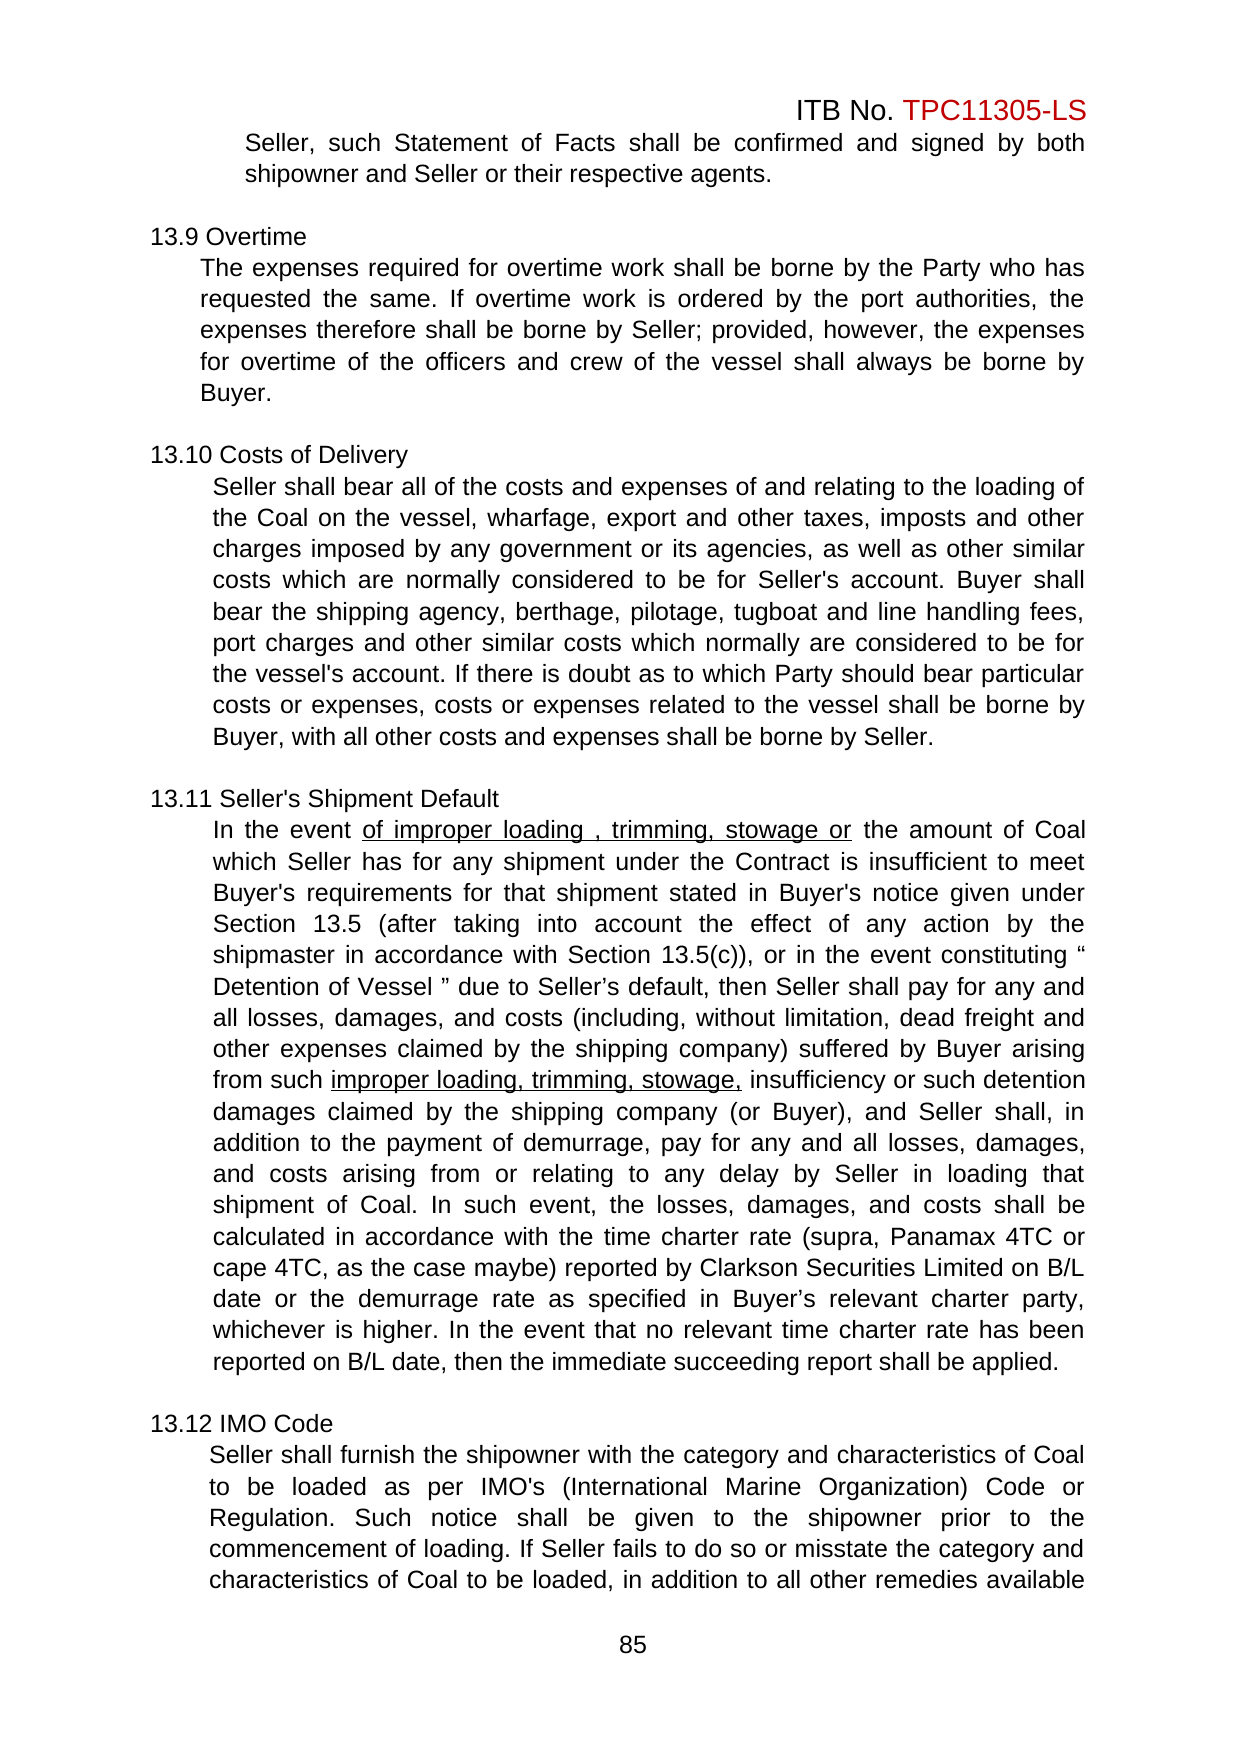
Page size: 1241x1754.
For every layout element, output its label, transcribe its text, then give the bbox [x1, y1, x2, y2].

text 13.9 Overtime [150, 220, 1087, 251]
text Seller shall furnish the shipowner with the category and characteristics of Coal to be loaded as per IMO's (International Marine Organization) Code or Regulation. Such notice shall be given to the shipowner prior to the commencement of loading. If Seller fails to do so or misstate the category and characteristics of Coal to be loaded, in addition to all other remedies available [209, 1439, 1087, 1595]
text Seller shall bear all of the costs and expenses of and relating to the loading of the Coal on the vessel, wharfage, export and other taxes, imposts and other charges imposed by any government or its agencies, as well as other similar costs which are normally considered to be for Seller's account. Buyer shall bear the shipping agency, berthage, pilotage, tugboat and line handling fees, port charges and other similar costs which normally are considered to be for the vessel's account. If there is doubt as to which Party should bear particular costs or expenses, costs or expenses related to the vessel shall be borne by Buyer, with all other costs and expenses shall be borne by Seller. [212, 470, 1086, 751]
text The expenses required for overtime work shall be borne by the Party who has requested the same. If overtime work is ordered by the port authorities, the expenses therefore shall be borne by Seller; provided, however, the expenses for overtime of the officers and crew of the vessel shall always be borne by Buyer. [200, 251, 1087, 407]
text 13.10 Costs of Delivery [150, 439, 1086, 470]
text 13.12 IMO Code [150, 1407, 1087, 1439]
text In the event of improper loading , trimming, stowage or the amount of Coal which Seller has for any shipment under the Contract is insufficient to meet Buyer's requirements for that shipment stated in Buyer's notice given under Section 13.5 (after taking into account the effect of any action by the shipmaster in accordance with Section 13.5(c)), or in the event constituting “ Detention of Vessel ” due to Seller’s default, then Seller shall pay for any and all losses, damages, and costs (including, without limitation, dead freight and other expenses claimed by the shipping company) suffered by Buyer arising from such improper loading, trimming, stowage, insufficiency or such detention damages claimed by the shipping company (or Buyer), and Seller shall, in addition to the payment of demurrage, pay for any and all losses, damages, and costs arising from or relating to any delay by Seller in loading that shipment of Coal. In such event, the losses, damages, and costs shall be calculated in accordance with the time charter rate (supra, Panamax 4TC or cape 4TC, as the case maybe) reported by Clarkson Securities Limited on B/L date or the demurrage rate as specified in Buyer’s relevant charter party, whichever is higher. In the event that no relevant time charter rate has been reported on B/L date, then the immediate succeeding report shall be applied. [213, 814, 1087, 1376]
list Seller, such Statement of Facts shall be confirmed and signed by both shipowner and Seller or their respective agents. [200, 126, 1087, 189]
text 13.11 Seller's Shipment Default [150, 782, 1086, 814]
